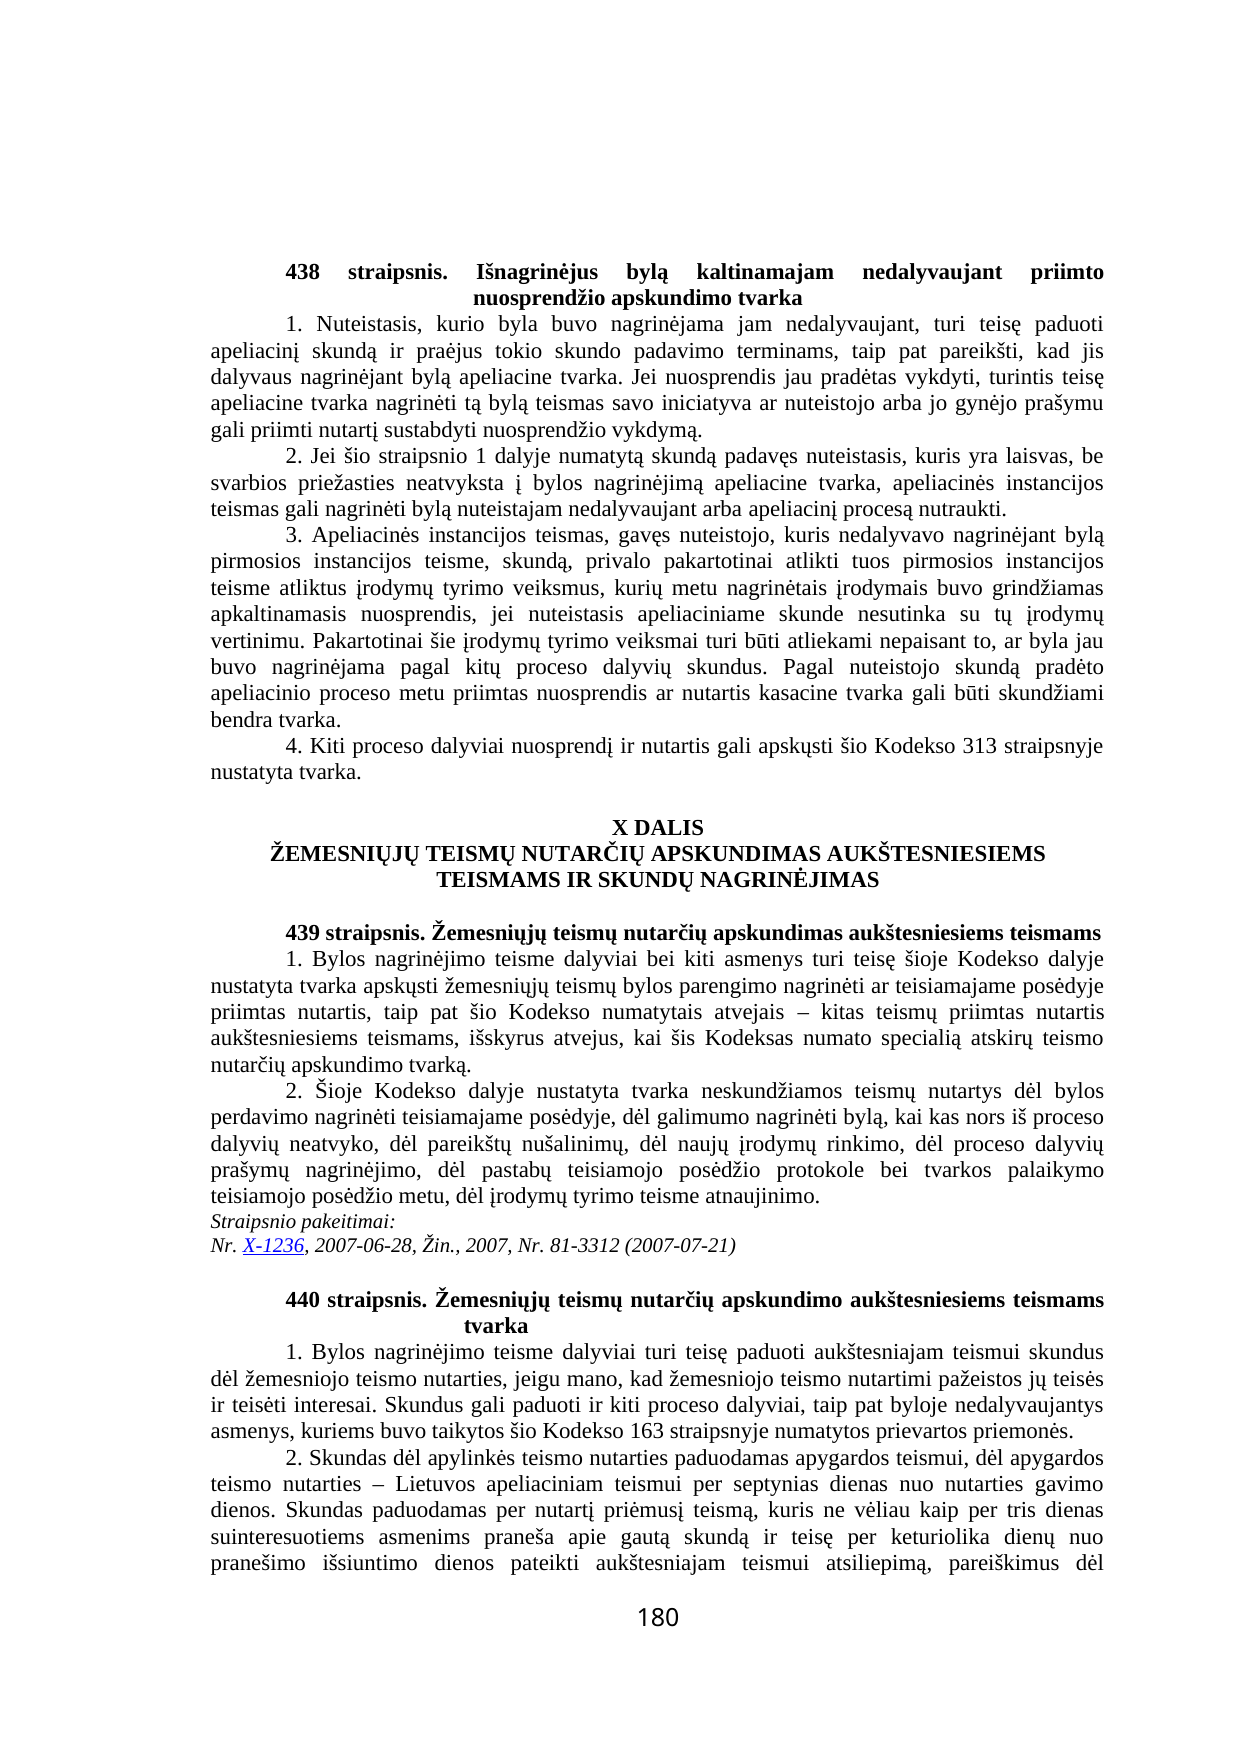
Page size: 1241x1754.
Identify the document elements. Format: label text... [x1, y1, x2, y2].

text 4. Kiti proceso dalyviai nuosprendį ir nutartis gali apskųsti šio Kodekso 313 straipsnyje nustatyta tvarka. [210, 732, 1105, 785]
text Nr. X-1236, 2007-06-28, Žin., 2007, Nr. 81-3312 (2007-07-21) [210, 1233, 1105, 1257]
text Žemesniųjų teismų nutarčių apskundimas aukštesniesiems teismams ir skundų nagrinėjimas [210, 840, 1105, 893]
text 440 straipsnis. Žemesniųjų teismų nutarčių apskundimo aukštesniesiems teismams tvarka [285, 1286, 1105, 1338]
text 2. Šioje Kodekso dalyje nustatyta tvarka neskundžiamos teismų nutartys dėl bylos perdavimo nagrinėti teisiamajame posėdyje, dėl galimumo nagrinėti bylą, kai kas nors iš proceso dalyvių neatvyko, dėl pareikštų nušalinimų, dėl naujų įrodymų rinkimo, dėl proceso dalyvių prašymų nagrinėjimo, dėl pastabų teisiamojo posėdžio protokole bei tvarkos palaikymo teisiamojo posėdžio metu, dėl įrodymų tyrimo teisme atnaujinimo. [210, 1077, 1105, 1209]
text X dalis [210, 813, 1105, 840]
text Straipsnio pakeitimai: [210, 1209, 1105, 1233]
text 1. Bylos nagrinėjimo teisme dalyviai bei kiti asmenys turi teisę šioje Kodekso dalyje nustatyta tvarka apskųsti žemesniųjų teismų bylos parengimo nagrinėti ar teisiamajame posėdyje priimtas nutartis, taip pat šio Kodekso numatytais atvejais – kitas teismų priimtas nutartis aukštesniesiems teismams, išskyrus atvejus, kai šis Kodeksas numato specialią atskirų teismo nutarčių apskundimo tvarką. [210, 945, 1105, 1077]
text 1. Bylos nagrinėjimo teisme dalyviai turi teisę paduoti aukštesniajam teismui skundus dėl žemesniojo teismo nutarties, jeigu mano, kad žemesniojo teismo nutartimi pažeistos jų teisės ir teisėti interesai. Skundus gali paduoti ir kiti proceso dalyviai, taip pat byloje nedalyvaujantys asmenys, kuriems buvo taikytos šio Kodekso 163 straipsnyje numatytos prievartos priemonės. [210, 1338, 1105, 1444]
text 2. Skundas dėl apylinkės teismo nutarties paduodamas apygardos teismui, dėl apygardos teismo nutarties – Lietuvos apeliaciniam teismui per septynias dienas nuo nutarties gavimo dienos. Skundas paduodamas per nutartį priėmusį teismą, kuris ne vėliau kaip per tris dienas suinteresuotiems asmenims praneša apie gautą skundą ir teisę per keturiolika dienų nuo pranešimo išsiuntimo dienos pateikti aukštesniajam teismui atsiliepimą, pareiškimus dėl [210, 1444, 1105, 1576]
text 439 straipsnis. Žemesniųjų teismų nutarčių apskundimas aukštesniesiems teismams [285, 919, 1105, 945]
text 1. Nuteistasis, kurio byla buvo nagrinėjama jam nedalyvaujant, turi teisę paduoti apeliacinį skundą ir praėjus tokio skundo padavimo terminams, taip pat pareikšti, kad jis dalyvaus nagrinėjant bylą apeliacine tvarka. Jei nuosprendis jau pradėtas vykdyti, turintis teisę apeliacine tvarka nagrinėti tą bylą teismas savo iniciatyva ar nuteistojo arba jo gynėjo prašymu gali priimti nutartį sustabdyti nuosprendžio vykdymą. [210, 310, 1105, 442]
text 2. Jei šio straipsnio 1 dalyje numatytą skundą padavęs nuteistasis, kuris yra laisvas, be svarbios priežasties neatvyksta į bylos nagrinėjimą apeliacine tvarka, apeliacinės instancijos teismas gali nagrinėti bylą nuteistajam nedalyvaujant arba apeliacinį procesą nutraukti. [210, 442, 1105, 521]
text 438 straipsnis. Išnagrinėjus bylą kaltinamajam nedalyvaujant priimto nuosprendžio apskundimo tvarka [285, 258, 1105, 310]
text 3. Apeliacinės instancijos teismas, gavęs nuteistojo, kuris nedalyvavo nagrinėjant bylą pirmosios instancijos teisme, skundą, privalo pakartotinai atlikti tuos pirmosios instancijos teisme atliktus įrodymų tyrimo veiksmus, kurių metu nagrinėtais įrodymais buvo grindžiamas apkaltinamasis nuosprendis, jei nuteistasis apeliaciniame skunde nesutinka su tų įrodymų vertinimu. Pakartotinai šie įrodymų tyrimo veiksmai turi būti atliekami nepaisant to, ar byla jau buvo nagrinėjama pagal kitų proceso dalyvių skundus. Pagal nuteistojo skundą pradėto apeliacinio proceso metu priimtas nuosprendis ar nutartis kasacine tvarka gali būti skundžiami bendra tvarka. [210, 521, 1105, 732]
